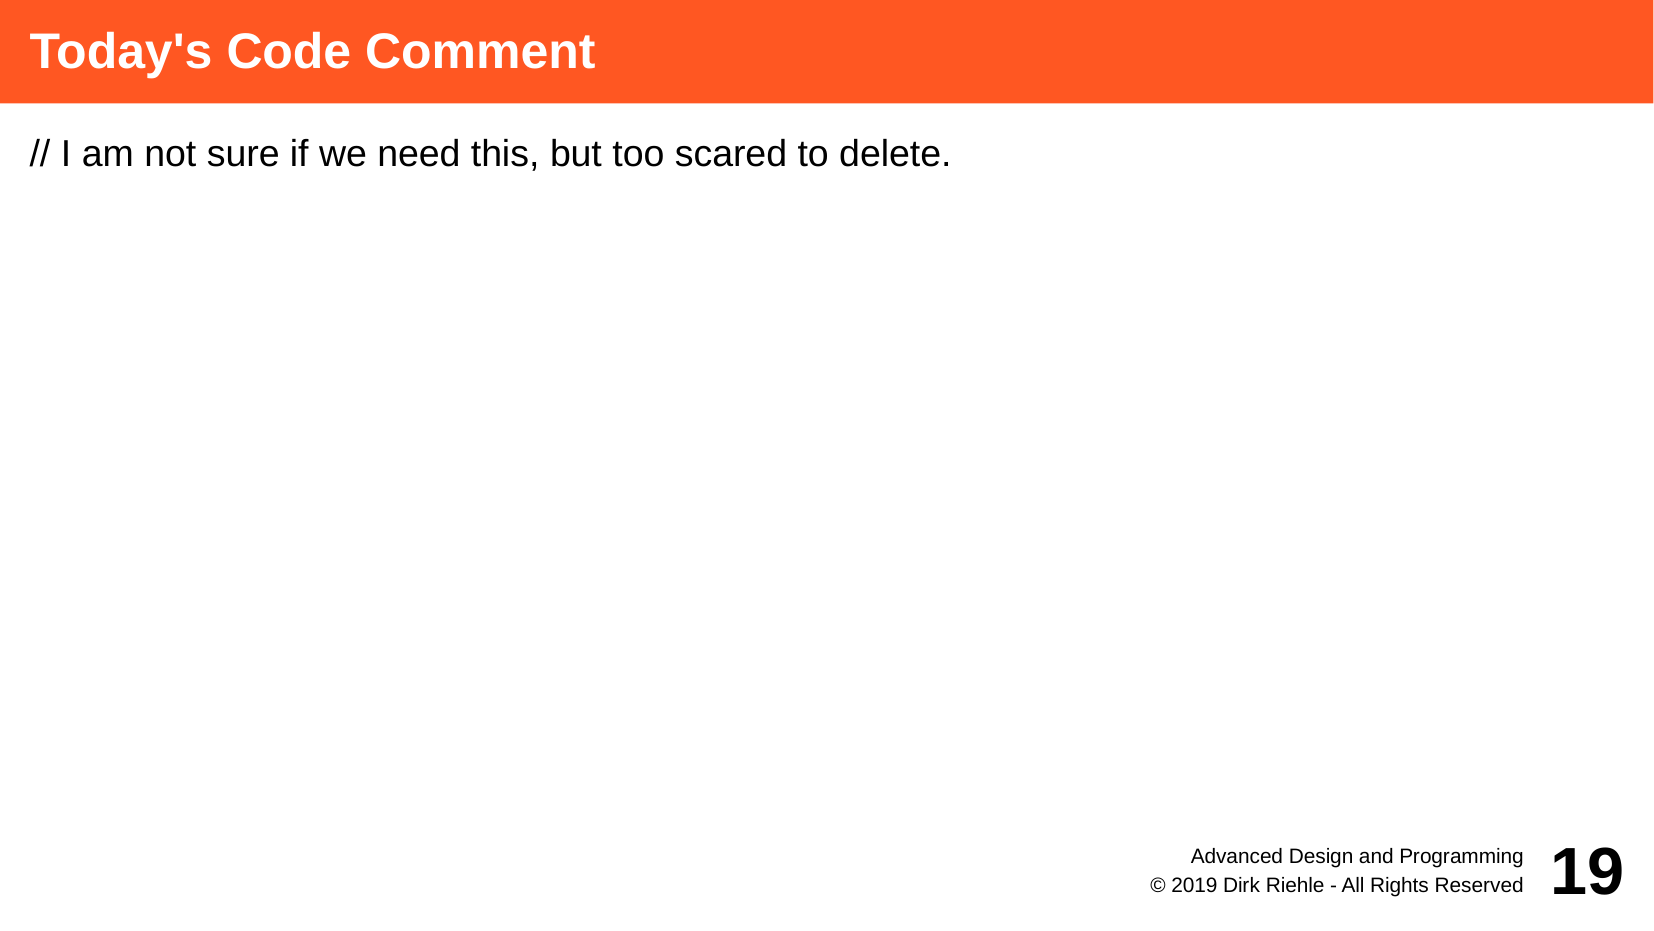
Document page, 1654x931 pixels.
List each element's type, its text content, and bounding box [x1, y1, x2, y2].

list // I am not sure if we need this, but too scared to delete. [29, 132, 1625, 813]
title Today's Code Comment [0, 0, 1654, 104]
